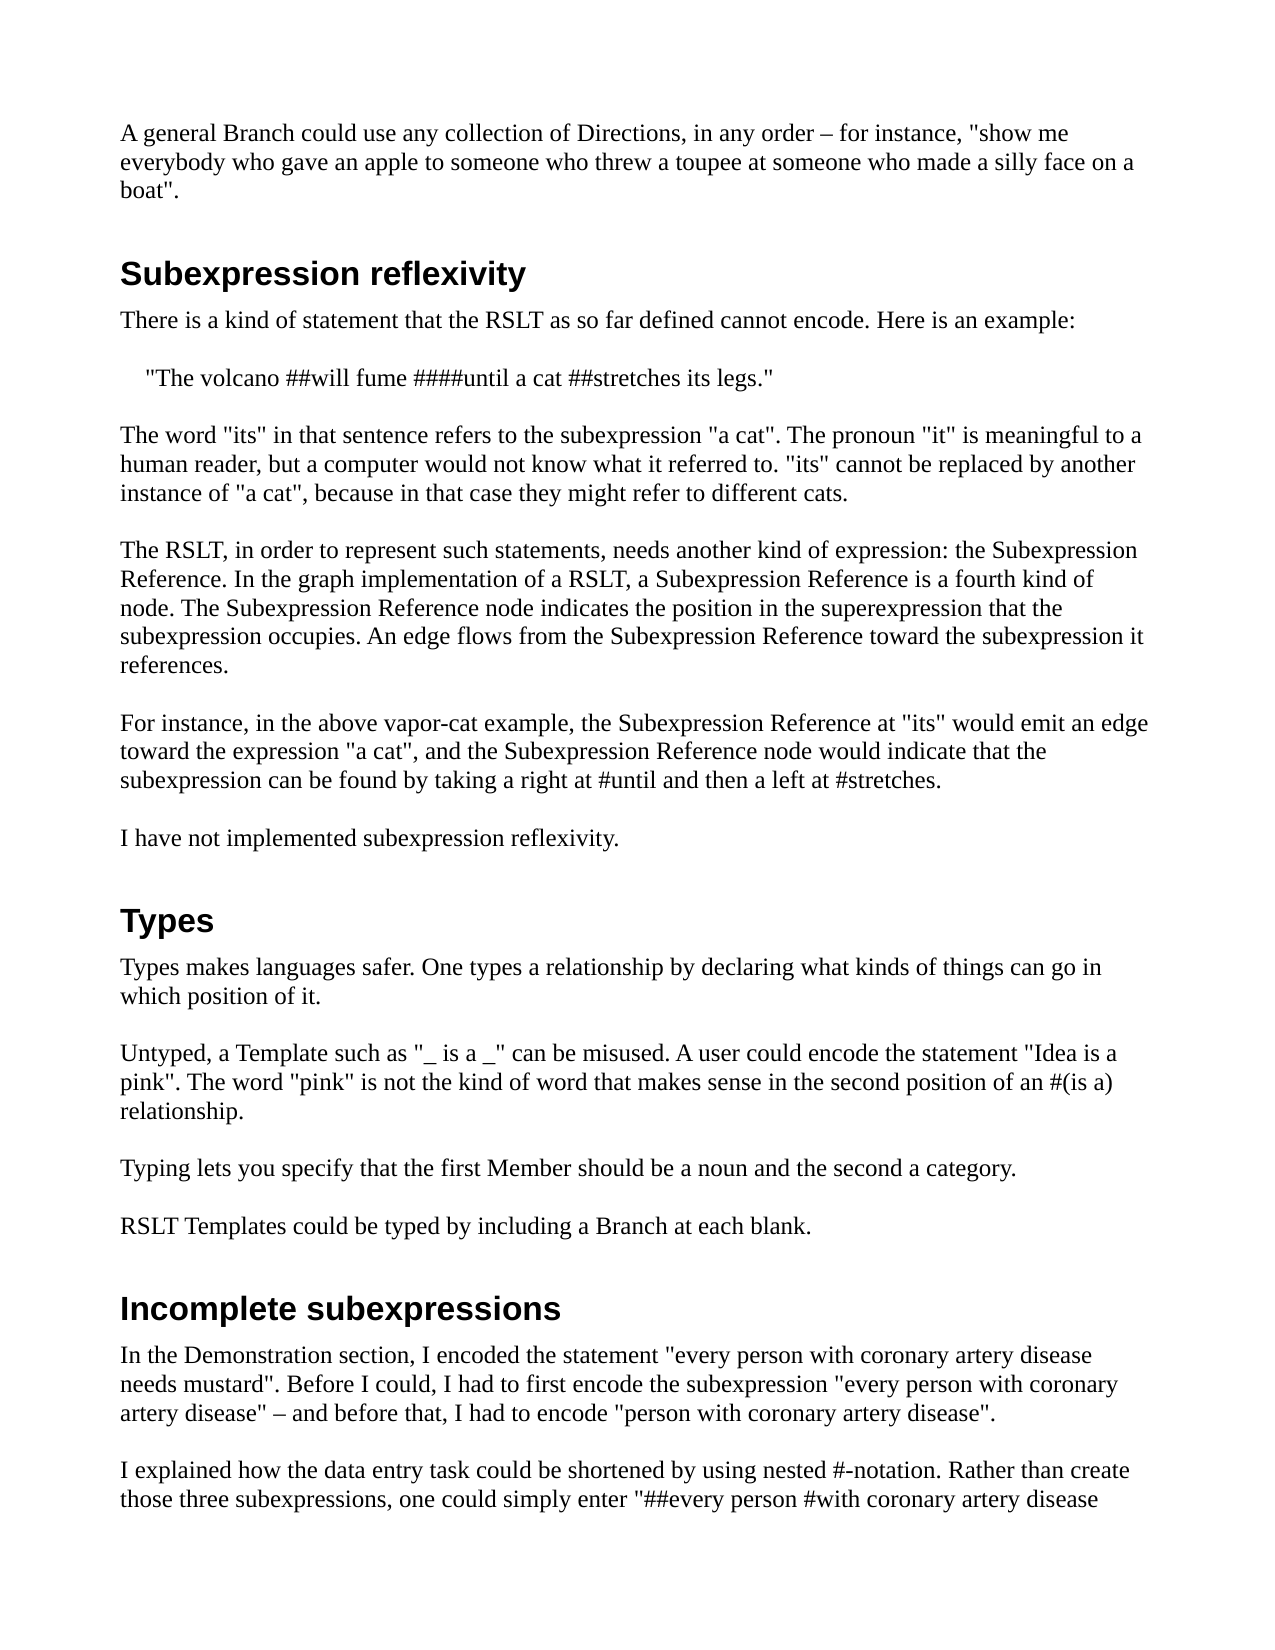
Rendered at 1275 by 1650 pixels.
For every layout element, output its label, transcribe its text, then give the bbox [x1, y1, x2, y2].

text RSLT Templates could be typed by including a Branch at each blank. [120, 1211, 1155, 1239]
text Typing lets you specify that the first Member should be a noun and the second a category. [120, 1153, 1155, 1182]
text A general Branch could use any collection of Directions, in any order – for instance, "show me everybody who gave an apple to someone who threw a toupee at someone who made a silly face on a boat". [120, 118, 1155, 204]
subtitle Types [120, 901, 1155, 939]
text Untyped, a Template such as "_ is a _" can be misused. A user could encode the statement "Idea is a pink". The word "pink" is not the kind of word that makes sense in the second position of an #(is a) relationship. [120, 1038, 1155, 1124]
text There is a kind of statement that the RSLT as so far defined cannot encode. Here is an example: [120, 305, 1155, 334]
subtitle Incomplete subexpressions [120, 1289, 1155, 1328]
text In the Demonstration section, I encoded the statement "every person with coronary artery disease needs mustard". Before I could, I had to first encode the subexpression "every person with coronary artery disease" – and before that, I had to encode "person with coronary artery disease". [120, 1340, 1155, 1427]
text Types makes languages safer. One types a relationship by declaring what kinds of things can go in which position of it. [120, 952, 1155, 1009]
text The RSLT, in order to represent such statements, needs another kind of expression: the Subexpression Reference. In the graph implementation of a RSLT, a Subexpression Reference is a fourth kind of node. The Subexpression Reference node indicates the position in the superexpression that the subexpression occupies. An edge flows from the Subexpression Reference toward the subexpression it references. [120, 535, 1155, 679]
text I have not implemented subexpression reflexivity. [120, 823, 1155, 851]
text For instance, in the above vapor-cat example, the Subexpression Reference at "its" would emit an edge toward the expression "a cat", and the Subexpression Reference node would indicate that the subexpression can be found by taking a right at #until and then a left at #stretches. [120, 708, 1155, 794]
text "The volcano ##will fume ####until a cat ##stretches its legs." [120, 363, 1155, 391]
text I explained how the data entry task could be shortened by using nested #-notation. Rather than create those three subexpressions, one could simply enter "##every person #with coronary artery disease [120, 1455, 1155, 1513]
text The word "its" in that sentence refers to the subexpression "a cat". The pronoun "it" is meaningful to a human reader, but a computer would not know what it referred to. "its" cannot be replaced by another instance of "a cat", because in that case they might refer to different cats. [120, 420, 1155, 506]
subtitle Subexpression reflexivity [120, 254, 1155, 293]
